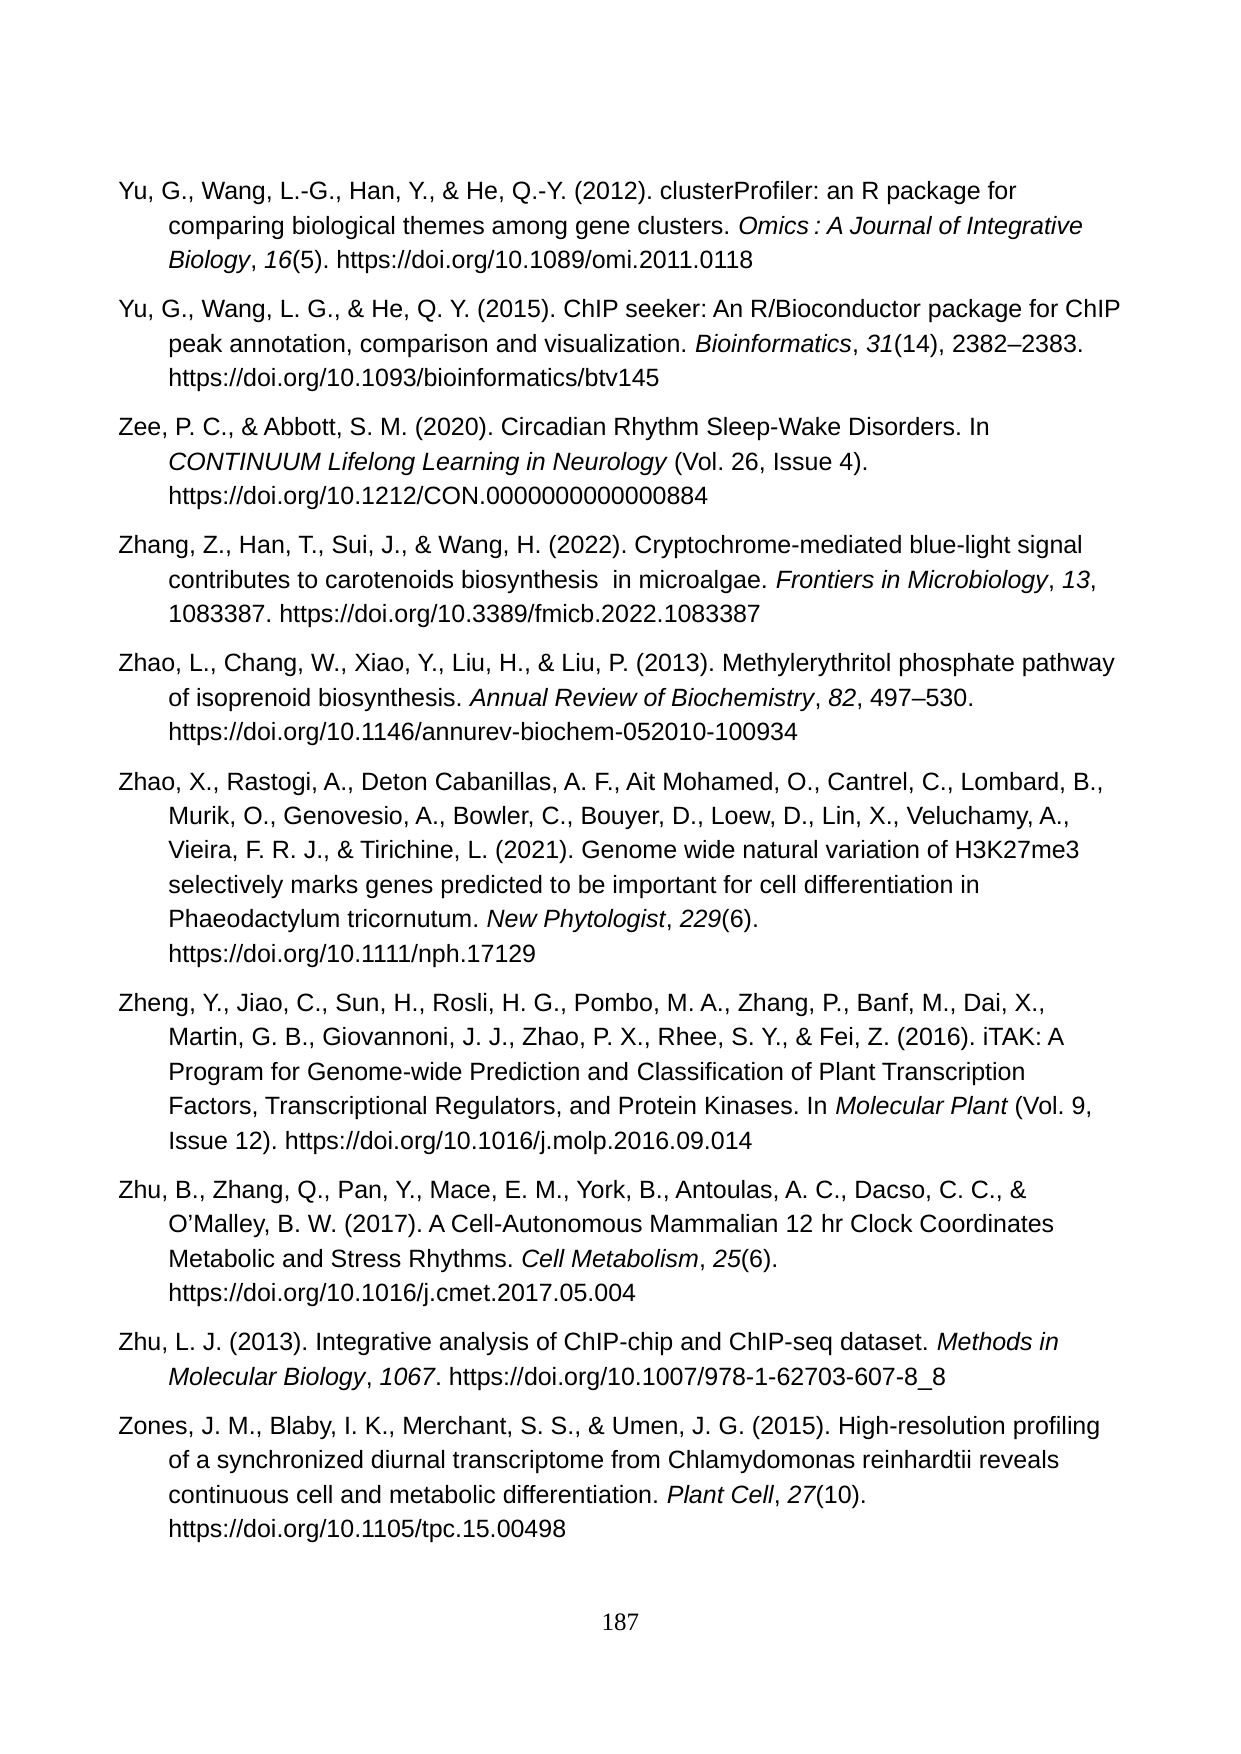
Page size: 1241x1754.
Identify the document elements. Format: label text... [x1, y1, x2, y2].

text Yu, G., Wang, L.-G., Han, Y., & He, Q.-Y. (2012). clusterProfiler: an R package for comparing biological themes among gene clusters. Omics : A Journal of Integrative Biology, 16(5). https://doi.org/10.1089/omi.2011.0118 [118, 176, 1122, 274]
text Zhu, B., Zhang, Q., Pan, Y., Mace, E. M., York, B., Antoulas, A. C., Dacso, C. C., & O’Malley, B. W. (2017). A Cell-Autonomous Mammalian 12 hr Clock Coordinates Metabolic and Stress Rhythms. Cell Metabolism, 25(6). https://doi.org/10.1016/j.cmet.2017.05.004 [118, 1175, 1122, 1307]
text Zhao, X., Rastogi, A., Deton Cabanillas, A. F., Ait Mohamed, O., Cantrel, C., Lombard, B., Murik, O., Genovesio, A., Bowler, C., Bouyer, D., Loew, D., Lin, X., Veluchamy, A., Vieira, F. R. J., & Tirichine, L. (2021). Genome wide natural variation of H3K27me3 selectively marks genes predicted to be important for cell differentiation in Phaeodactylum tricornutum. New Phytologist, 229(6). https://doi.org/10.1111/nph.17129 [118, 766, 1122, 968]
text Zhao, L., Chang, W., Xiao, Y., Liu, H., & Liu, P. (2013). Methylerythritol phosphate pathway of isoprenoid biosynthesis. Annual Review of Biochemistry, 82, 497–530. https://doi.org/10.1146/annurev-biochem-052010-100934 [118, 648, 1122, 746]
text Zhu, L. J. (2013). Integrative analysis of ChIP-chip and ChIP-seq dataset. Methods in Molecular Biology, 1067. https://doi.org/10.1007/978-1-62703-607-8_8 [118, 1327, 1122, 1391]
text Zheng, Y., Jiao, C., Sun, H., Rosli, H. G., Pombo, M. A., Zhang, P., Banf, M., Dai, X., Martin, G. B., Giovannoni, J. J., Zhao, P. X., Rhee, S. Y., & Fei, Z. (2016). iTAK: A Program for Genome-wide Prediction and Classification of Plant Transcription Factors, Transcriptional Regulators, and Protein Kinases. In Molecular Plant (Vol. 9, Issue 12). https://doi.org/10.1016/j.molp.2016.09.014 [118, 988, 1122, 1154]
text Zee, P. C., & Abbott, S. M. (2020). Circadian Rhythm Sleep-Wake Disorders. In CONTINUUM Lifelong Learning in Neurology (Vol. 26, Issue 4). https://doi.org/10.1212/CON.0000000000000884 [118, 412, 1122, 510]
text Zones, J. M., Blaby, I. K., Merchant, S. S., & Umen, J. G. (2015). High-resolution profiling of a synchronized diurnal transcriptome from Chlamydomonas reinhardtii reveals continuous cell and metabolic differentiation. Plant Cell, 27(10). https://doi.org/10.1105/tpc.15.00498 [118, 1411, 1122, 1543]
text Zhang, Z., Han, T., Sui, J., & Wang, H. (2022). Cryptochrome-mediated blue-light signal contributes to carotenoids biosynthesis in microalgae. Frontiers in Microbiology, 13, 1083387. https://doi.org/10.3389/fmicb.2022.1083387 [118, 530, 1122, 628]
text Yu, G., Wang, L. G., & He, Q. Y. (2015). ChIP seeker: An R/Bioconductor package for ChIP peak annotation, comparison and visualization. Bioinformatics, 31(14), 2382–2383. https://doi.org/10.1093/bioinformatics/btv145 [118, 294, 1122, 392]
